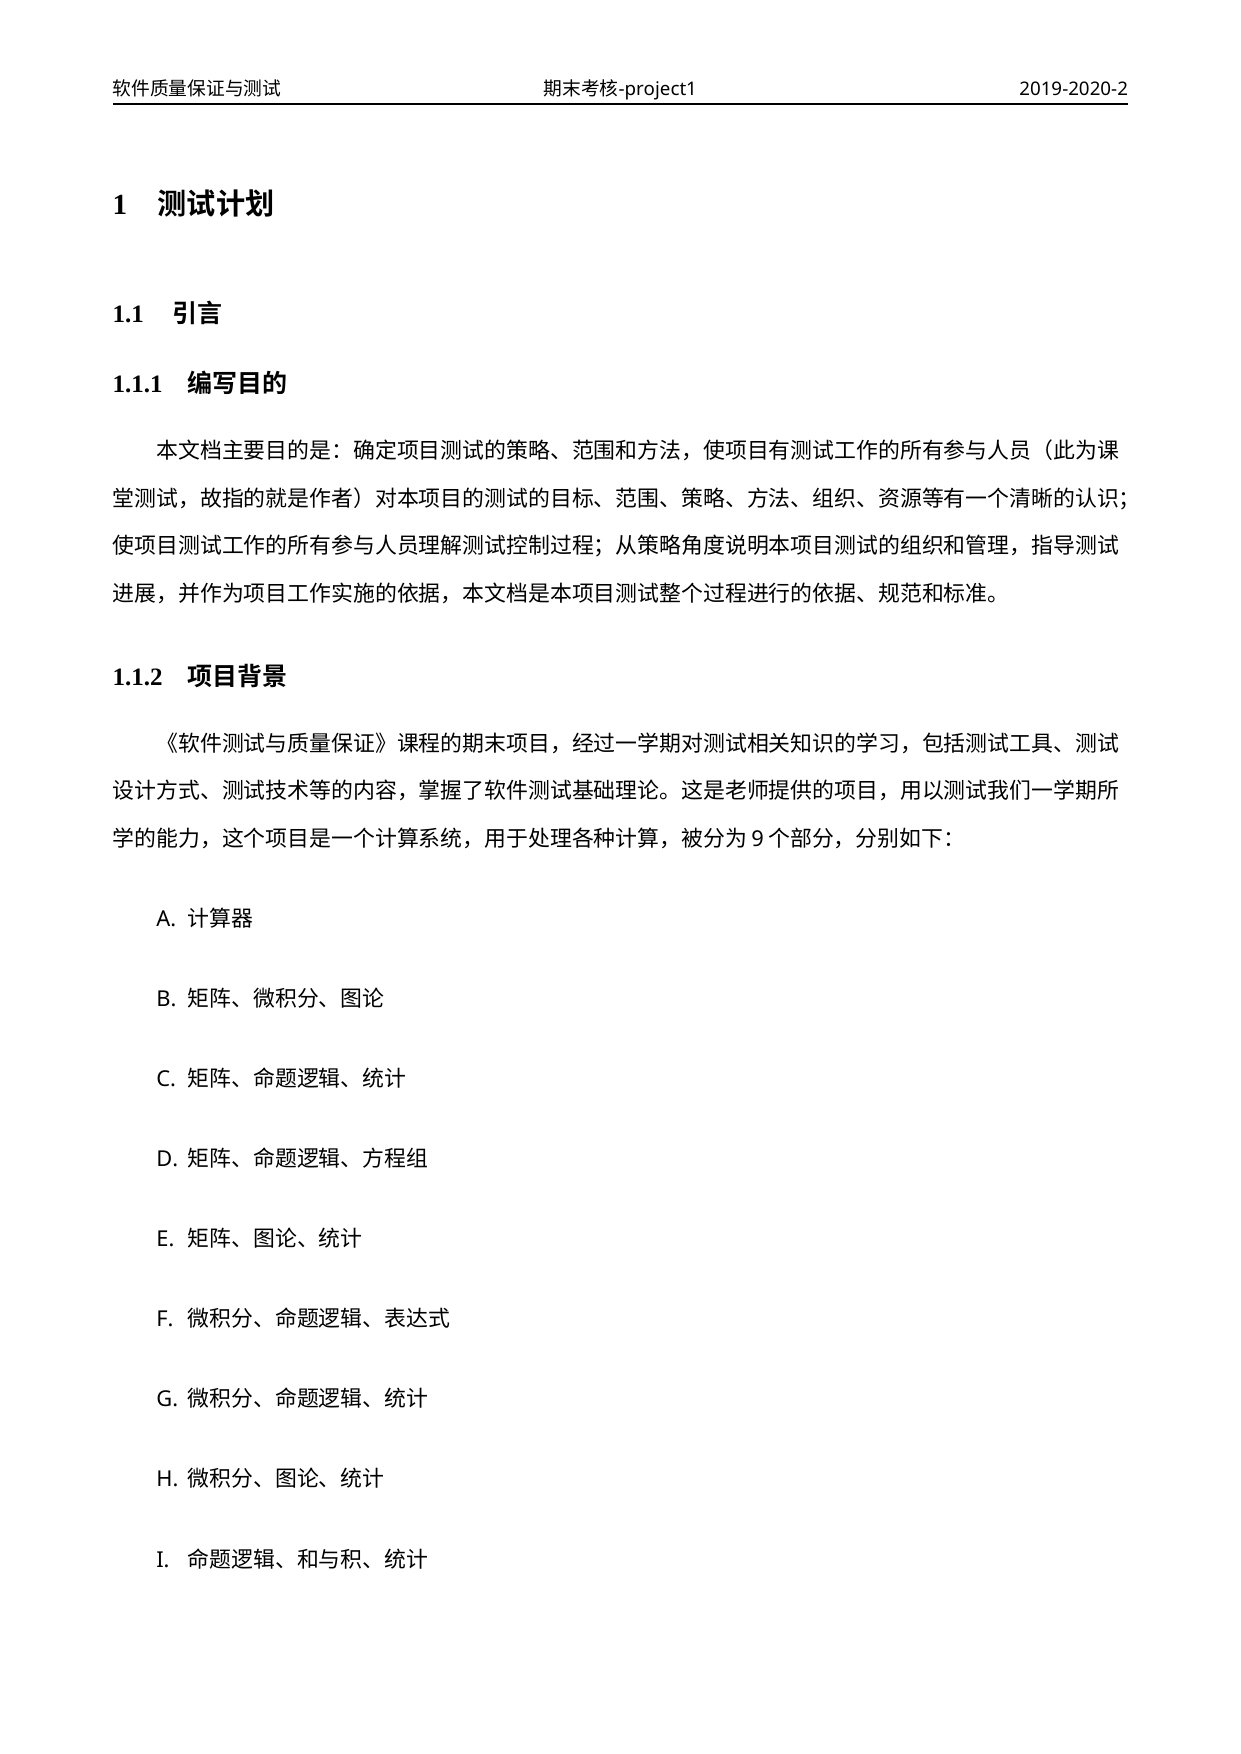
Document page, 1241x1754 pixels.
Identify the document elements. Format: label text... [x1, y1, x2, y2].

subtitle 引言 [112, 293, 1128, 331]
list 矩阵、命题逻辑、方程组 [112, 1141, 1128, 1173]
subtitle 项目背景 [112, 656, 1128, 693]
list 矩阵、图论、统计 [112, 1221, 1128, 1253]
list 微积分、命题逻辑、表达式 [112, 1301, 1128, 1333]
subtitle 测试计划 [112, 164, 1128, 239]
list 微积分、图论、统计 [112, 1461, 1128, 1493]
list 微积分、命题逻辑、统计 [112, 1381, 1128, 1413]
text 《软件测试与质量保证》课程的期末项目，经过一学期对测试相关知识的学习，包括测试工具、测试设计方式、测试技术等的内容，掌握了软件测试基础理论。这是老师提供的项目，用以测试我们一学期所学的能力，这个项目是一个计算系统，用于处理各种计算，被分为9个部分，分别如下： [112, 726, 1128, 852]
list 矩阵、微积分、图论 [112, 981, 1128, 1013]
list 计算器 [112, 901, 1128, 932]
text 本文档主要目的是：确定项目测试的策略、范围和方法，使项目有测试工作的所有参与人员（此为课堂测试，故指的就是作者）对本项目的测试的目标、范围、策略、方法、组织、资源等有一个清晰的认识；使项目测试工作的所有参与人员理解测试控制过程；从策略角度说明本项目测试的组织和管理，指导测试进展，并作为项目工作实施的依据，本文档是本项目测试整个过程进行的依据、规范和标准。 [112, 433, 1128, 607]
list 矩阵、命题逻辑、统计 [112, 1061, 1128, 1093]
list 命题逻辑、和与积、统计 [112, 1542, 1128, 1573]
subtitle 编写目的 [112, 363, 1128, 401]
